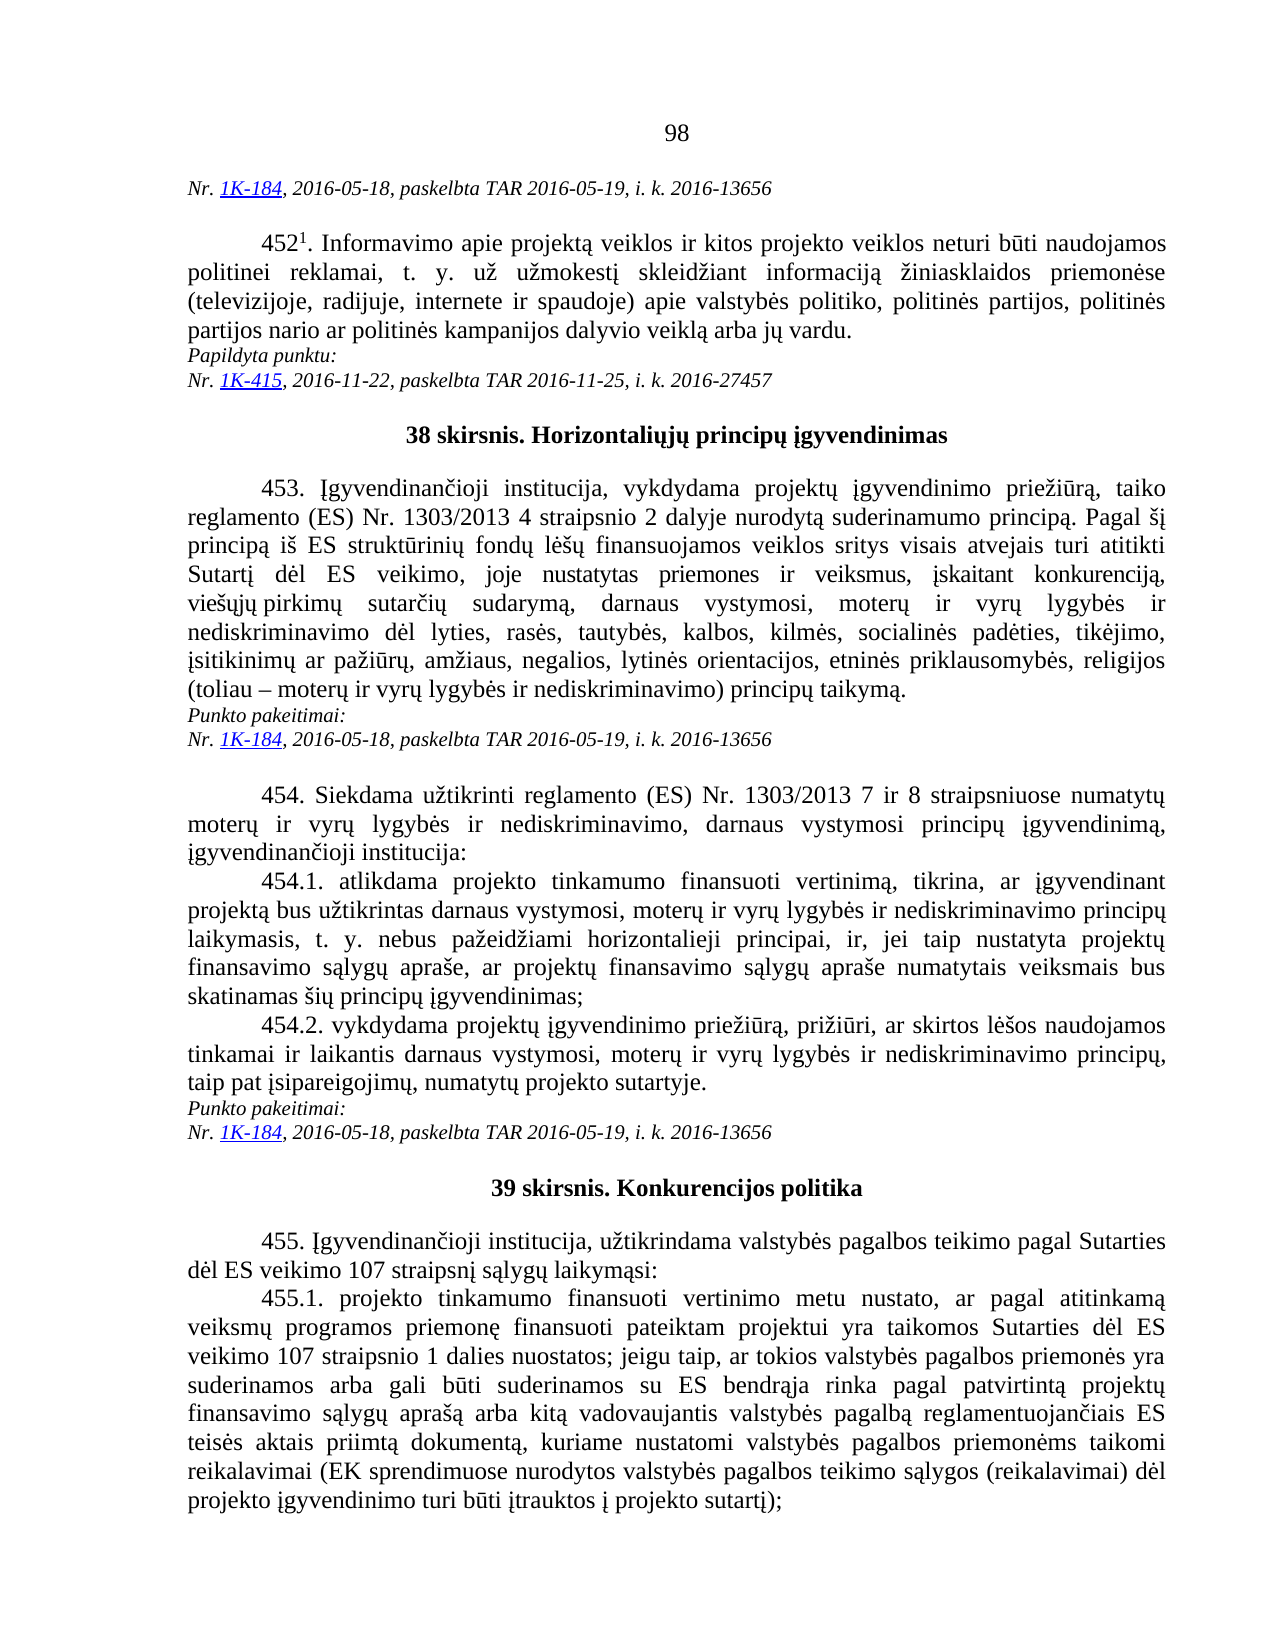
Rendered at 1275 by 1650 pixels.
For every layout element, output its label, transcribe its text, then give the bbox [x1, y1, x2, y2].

text 455.1. projekto tinkamumo finansuoti vertinimo metu nustato, ar pagal atitinkamą veiksmų programos priemonę finansuoti pateiktam projektui yra taikomos Sutarties dėl ES veikimo 107 straipsnio 1 dalies nuostatos; jeigu taip, ar tokios valstybės pagalbos priemonės yra suderinamos arba gali būti suderinamos su ES bendrąja rinka pagal patvirtintą projektų finansavimo sąlygų aprašą arba kitą vadovaujantis valstybės pagalbą reglamentuojančiais ES teisės aktais priimtą dokumentą, kuriame nustatomi valstybės pagalbos priemonėms taikomi reikalavimai (EK sprendimuose nurodytos valstybės pagalbos teikimo sąlygos (reikalavimai) dėl projekto įgyvendinimo turi būti įtrauktos į projekto sutartį); [187, 1283, 1167, 1513]
text 4521. Informavimo apie projektą veiklos ir kitos projekto veiklos neturi būti naudojamos politinei reklamai, t. y. už užmokestį skleidžiant informaciją žiniasklaidos priemonėse (televizijoje, radijuje, internete ir spaudoje) apie valstybės politiko, politinės partijos, politinės partijos nario ar politinės kampanijos dalyvio veiklą arba jų vardu. [187, 228, 1167, 343]
text Punkto pakeitimai: [187, 1096, 1167, 1120]
subtitle 39 skirsnis. Konkurencijos politika [246, 1173, 1107, 1202]
text Nr. 1K-184, 2016-05-18, paskelbta TAR 2016-05-19, i. k. 2016-13656 [187, 1120, 1167, 1144]
text 453. Įgyvendinančioji institucija, vykdydama projektų įgyvendinimo priežiūrą, taiko reglamento (ES) Nr. 1303/2013 4 straipsnio 2 dalyje nurodytą suderinamumo principą. Pagal šį principą iš ES struktūrinių fondų lėšų finansuojamos veiklos sritys visais atvejais turi atitikti Sutartį dėl ES veikimo, joje nustatytas priemones ir veiksmus, įskaitant konkurenciją, viešųjų pirkimų sutarčių sudarymą, darnaus vystymosi, moterų ir vyrų lygybės ir nediskriminavimo dėl lyties, rasės, tautybės, kalbos, kilmės, socialinės padėties, tikėjimo, įsitikinimų ar pažiūrų, amžiaus, negalios, lytinės orientacijos, etninės priklausomybės, religijos (toliau – moterų ir vyrų lygybės ir nediskriminavimo) principų taikymą. [187, 473, 1167, 703]
text 454.1. atlikdama projekto tinkamumo finansuoti vertinimą, tikrina, ar įgyvendinant projektą bus užtikrintas darnaus vystymosi, moterų ir vyrų lygybės ir nediskriminavimo principų laikymasis, t. y. nebus pažeidžiami horizontalieji principai, ir, jei taip nustatyta projektų finansavimo sąlygų apraše, ar projektų finansavimo sąlygų apraše numatytais veiksmais bus skatinamas šių principų įgyvendinimas; [187, 866, 1167, 1010]
text 454. Siekdama užtikrinti reglamento (ES) Nr. 1303/2013 7 ir 8 straipsniuose numatytų moterų ir vyrų lygybės ir nediskriminavimo, darnaus vystymosi principų įgyvendinimą, įgyvendinančioji institucija: [187, 780, 1167, 866]
text Nr. 1K-184, 2016-05-18, paskelbta TAR 2016-05-19, i. k. 2016-13656 [187, 176, 1167, 200]
text Papildyta punktu: [187, 343, 1167, 367]
text Nr. 1K-184, 2016-05-18, paskelbta TAR 2016-05-19, i. k. 2016-13656 [187, 727, 1167, 751]
subtitle 38 skirsnis. Horizontaliųjų principų įgyvendinimas [246, 420, 1107, 449]
text 454.2. vykdydama projektų įgyvendinimo priežiūrą, prižiūri, ar skirtos lėšos naudojamos tinkamai ir laikantis darnaus vystymosi, moterų ir vyrų lygybės ir nediskriminavimo principų, taip pat įsipareigojimų, numatytų projekto sutartyje. [187, 1010, 1167, 1096]
text Punkto pakeitimai: [187, 703, 1167, 727]
text Nr. 1K-415, 2016-11-22, paskelbta TAR 2016-11-25, i. k. 2016-27457 [187, 367, 1167, 392]
text 455. Įgyvendinančioji institucija, užtikrindama valstybės pagalbos teikimo pagal Sutarties dėl ES veikimo 107 straipsnį sąlygų laikymąsi: [187, 1226, 1167, 1283]
